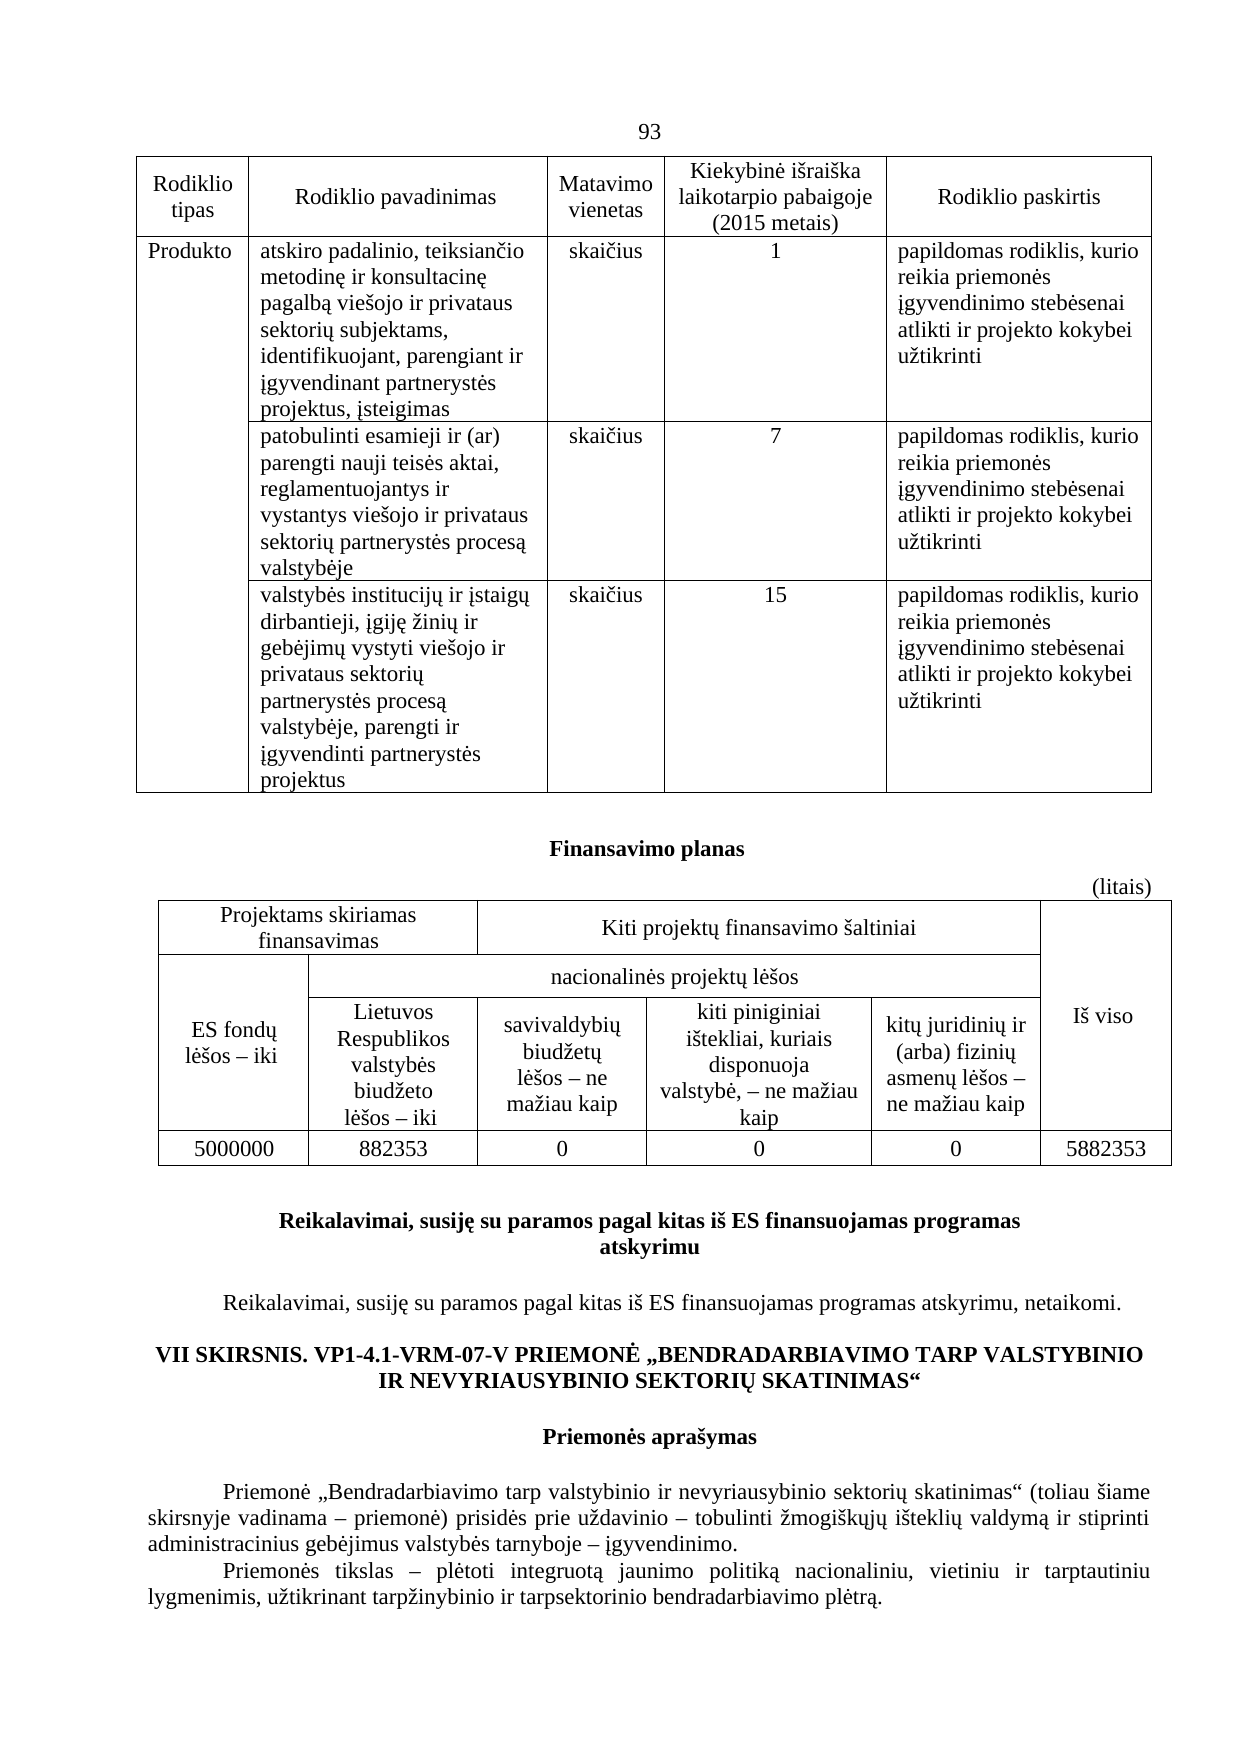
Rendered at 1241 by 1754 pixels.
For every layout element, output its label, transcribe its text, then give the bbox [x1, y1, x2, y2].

table_cell 7 [665, 422, 886, 580]
table_cell savivaldybių biudžetų lėšos – ne mažiau kaip [478, 998, 646, 1130]
text Finansavimo planas [148, 834, 1152, 861]
table_cell skaičius [548, 422, 664, 580]
table_cell 882353 [309, 1131, 477, 1165]
table_header Kiti projektų finansavimo šaltiniai [478, 901, 1040, 953]
table_cell papildomas rodiklis, kurio reikia priemonės įgyvendinimo stebėsenai atlikti ir projekto kokybei užtikrinti [887, 581, 1151, 792]
table_cell 0 [872, 1131, 1040, 1165]
text Reikalavimai, susiję su paramos pagal kitas iš ES finansuojamas programas atskyrimu, netaikomi. [148, 1288, 1152, 1315]
table_cell [137, 580, 248, 792]
text (litais) [148, 873, 1152, 900]
table_header Rodiklio paskirtis [887, 157, 1151, 236]
table_cell 5882353 [1041, 1131, 1171, 1165]
table_cell kitų juridinių ir (arba) fizinių asmenų lėšos – ne mažiau kaip [872, 998, 1040, 1130]
table_cell kiti piniginiai ištekliai, kuriais disponuoja valstybė, – ne mažiau kaip [647, 998, 871, 1130]
table_cell Lietuvos Respublikos valstybės biudžeto lėšos – iki [309, 998, 477, 1130]
table_cell 0 [478, 1131, 646, 1165]
subtitle VII SKIRSNIS. VP1-4.1-VRM-07-V PRIEMONĖ „BENDRADARBIAVIMO TARP VALSTYBINIO IR NEVYRIAUSYBINIO SEKTORIŲ SKATINIMAS“ [148, 1341, 1152, 1394]
table_header Rodiklio tipas [137, 157, 248, 236]
text Reikalavimai, susiję su paramos pagal kitas iš ES finansuojamas programas atskyrimu [148, 1207, 1152, 1260]
table_cell ES fondų lėšos – iki [159, 955, 308, 1130]
table_cell skaičius [548, 237, 664, 421]
table_header Rodiklio pavadinimas [249, 157, 547, 236]
table_header Kiekybinė išraiška laikotarpio pabaigoje (2015 metais) [665, 157, 886, 236]
table_cell 1 [665, 237, 886, 421]
table_header Matavimo vienetas [548, 157, 664, 236]
table_header Iš viso [1041, 901, 1171, 1130]
table_cell nacionalinės projektų lėšos [309, 955, 1040, 997]
text Priemonė „Bendradarbiavimo tarp valstybinio ir nevyriausybinio sektorių skatinimas“ (toliau šiame skirsnyje vadinama – priemonė) prisidės prie uždavinio – tobulinti žmogiškųjų išteklių valdymą ir stiprinti administracinius gebėjimus valstybės tarnyboje – įgyvendinimo. [148, 1478, 1152, 1557]
table_cell Produkto [137, 237, 248, 580]
table_cell valstybės institucijų ir įstaigų dirbantieji, įgiję žinių ir gebėjimų vystyti viešojo ir privataus sektorių partnerystės procesą valstybėje, parengti ir įgyvendinti partnerystės projektus [249, 581, 547, 792]
table_cell 5000000 [159, 1131, 308, 1165]
table_cell atskiro padalinio, teiksiančio metodinę ir konsultacinę pagalbą viešojo ir privataus sektorių subjektams, identifikuojant, parengiant ir įgyvendinant partnerystės projektus, įsteigimas [249, 237, 547, 421]
table_header Projektams skiriamas finansavimas [159, 901, 477, 953]
table_cell skaičius [548, 581, 664, 792]
table_cell 0 [647, 1131, 871, 1165]
text Priemonės tikslas – plėtoti integruotą jaunimo politiką nacionaliniu, vietiniu ir tarptautiniu lygmenimis, užtikrinant tarpžinybinio ir tarpsektorinio bendradarbiavimo plėtrą. [148, 1557, 1152, 1609]
text Priemonės aprašymas [148, 1423, 1152, 1449]
table_cell papildomas rodiklis, kurio reikia priemonės įgyvendinimo stebėsenai atlikti ir projekto kokybei užtikrinti [887, 237, 1151, 421]
table_cell papildomas rodiklis, kurio reikia priemonės įgyvendinimo stebėsenai atlikti ir projekto kokybei užtikrinti [887, 422, 1151, 580]
table_cell patobulinti esamieji ir (ar) parengti nauji teisės aktai, reglamentuojantys ir vystantys viešojo ir privataus sektorių partnerystės procesą valstybėje [249, 422, 547, 580]
table_cell 15 [665, 581, 886, 792]
